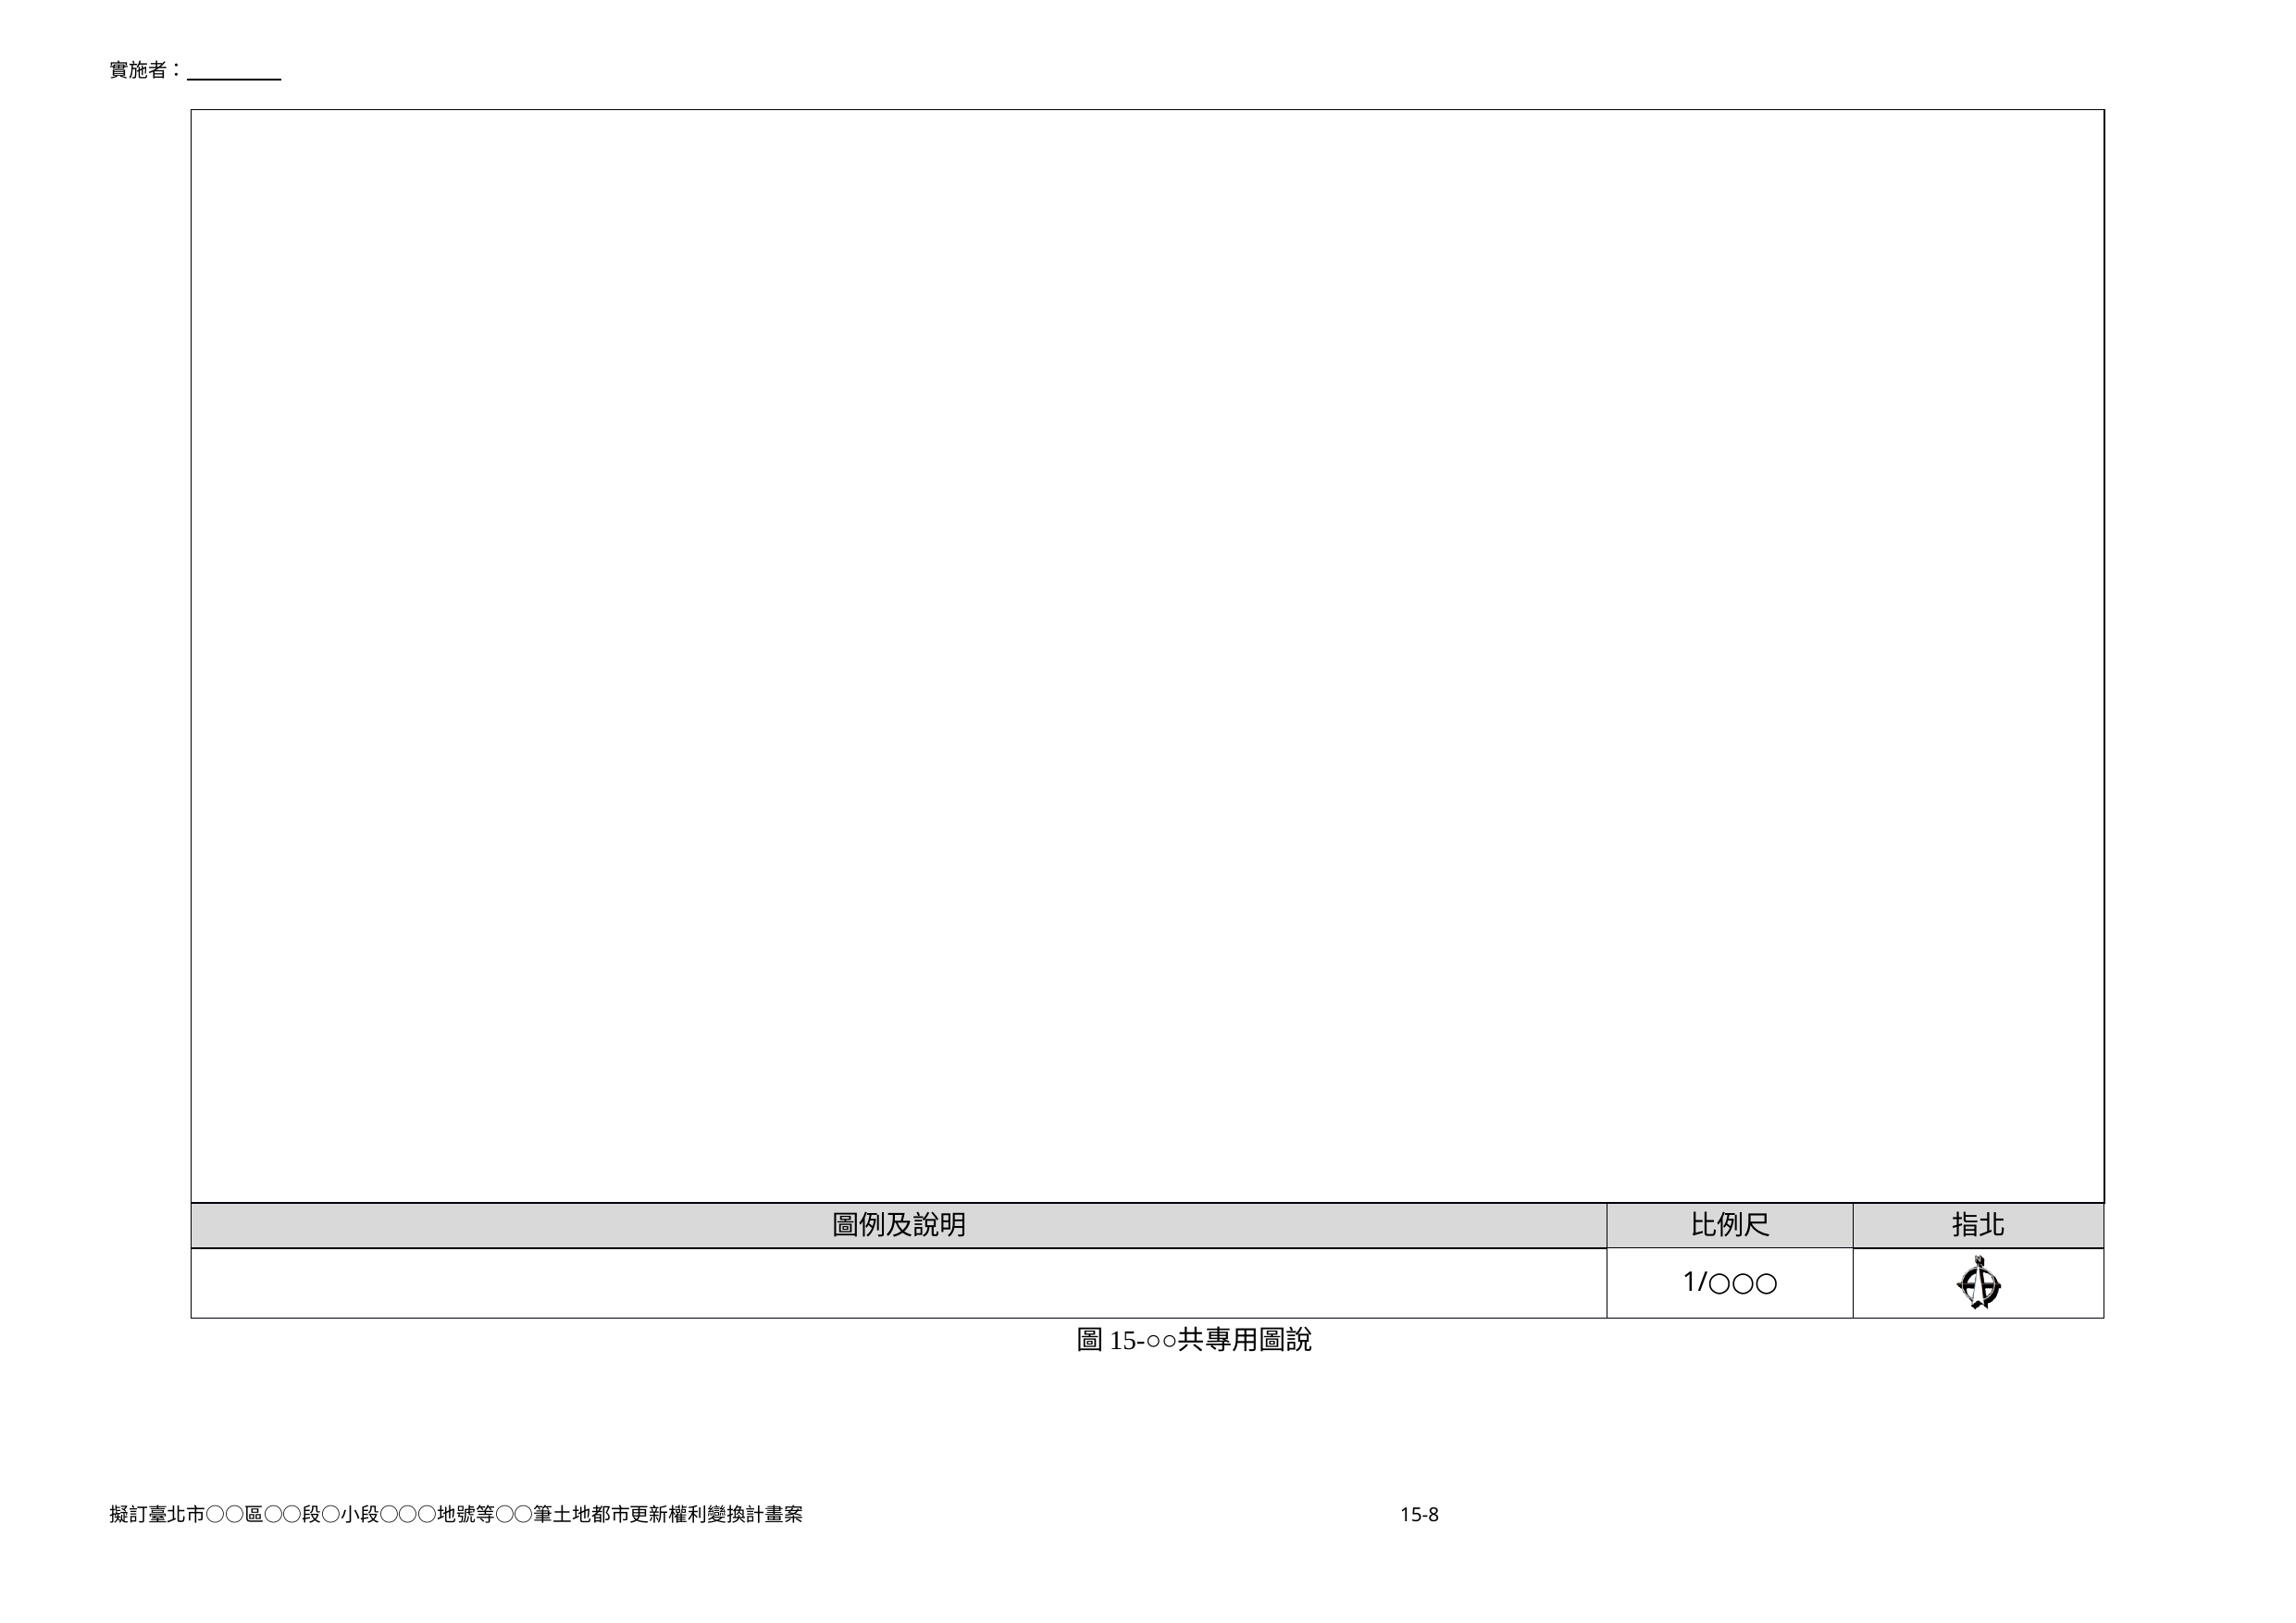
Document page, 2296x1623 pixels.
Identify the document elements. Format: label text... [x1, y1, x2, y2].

table_cell 比例尺 [1607, 1204, 1853, 1247]
table_cell [192, 1249, 1607, 1317]
table_cell 指北 [1854, 1204, 2104, 1247]
table_header [192, 110, 2104, 1202]
table_cell [1854, 1249, 2104, 1317]
picture [1951, 1248, 2007, 1311]
table_cell 圖例及說明 [192, 1204, 1607, 1247]
table_cell 1/○○○ [1607, 1248, 1853, 1317]
text 圖15-○○共專用圖說 [203, 1318, 2186, 1357]
